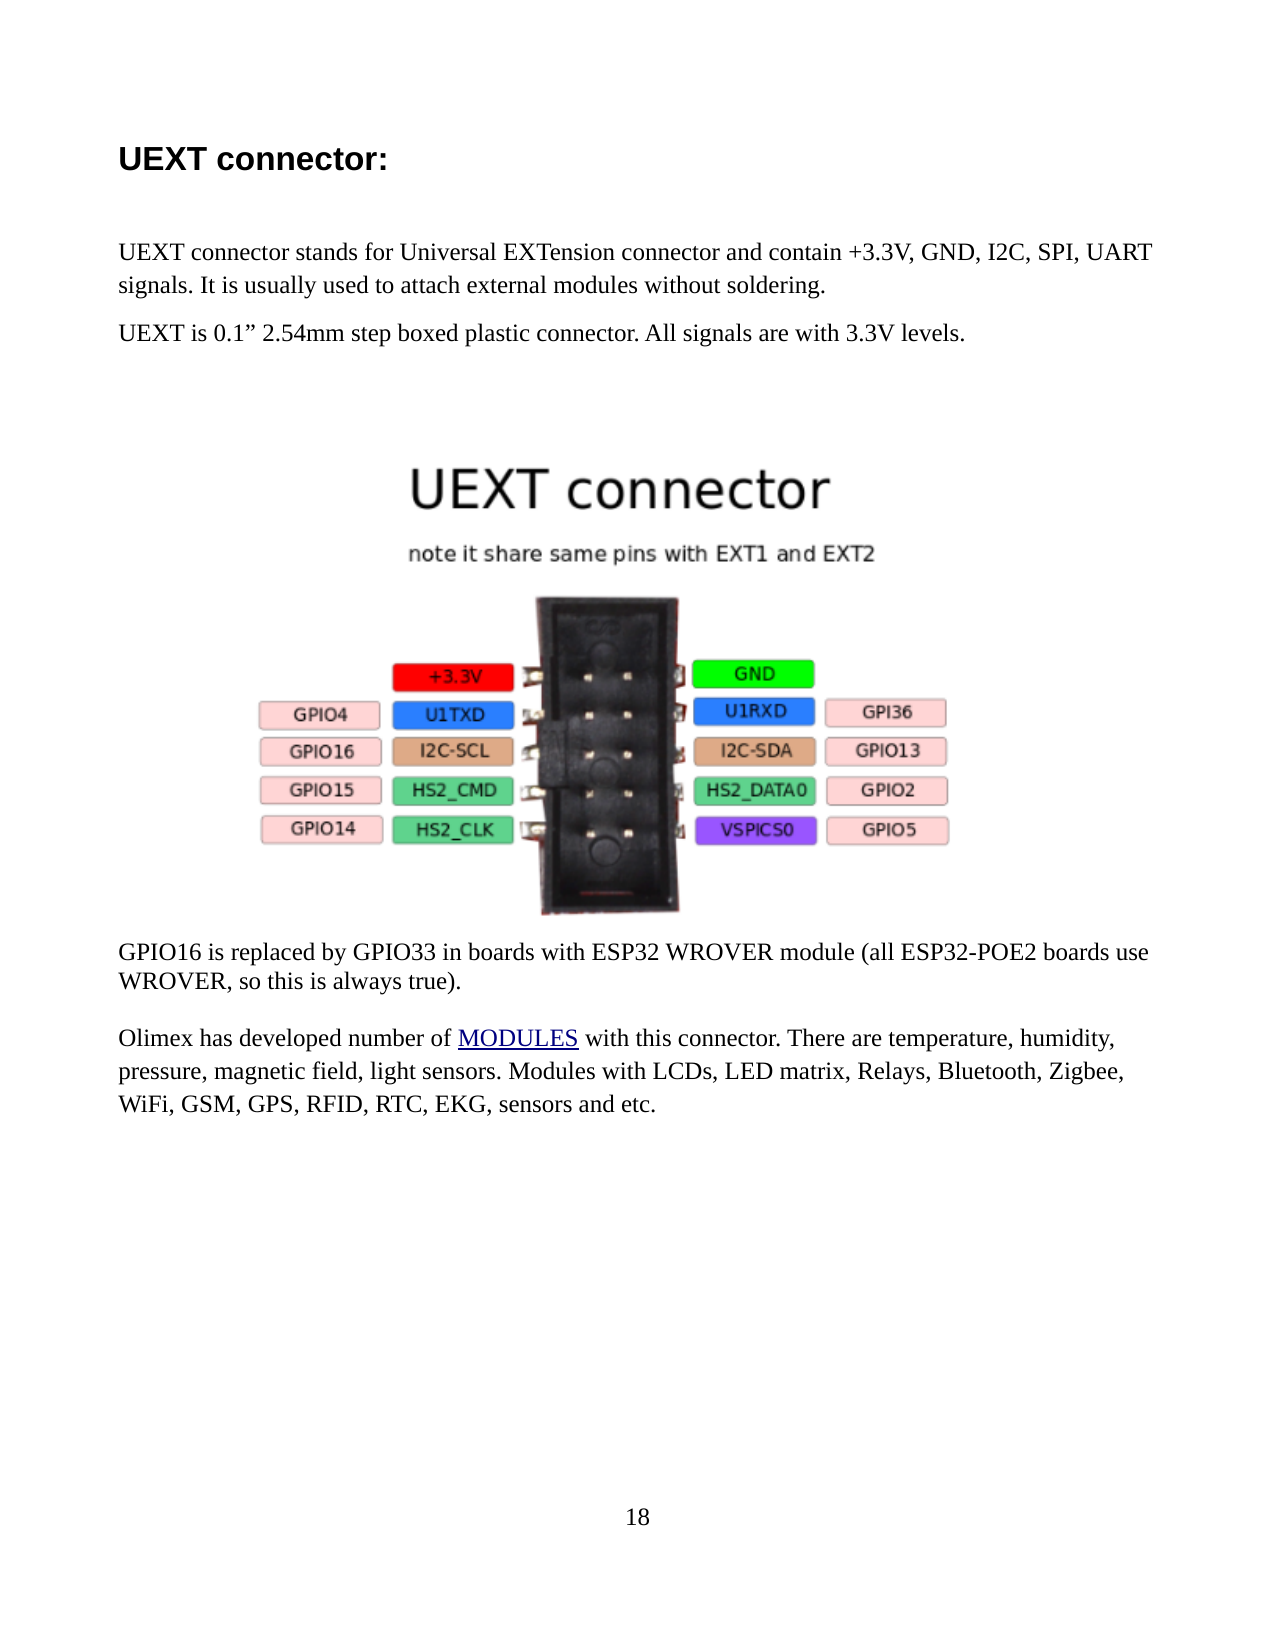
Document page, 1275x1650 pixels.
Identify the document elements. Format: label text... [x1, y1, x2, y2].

text UEXT is 0.1” 2.54mm step boxed plastic connector. All signals are with 3.3V levels. [118, 318, 1157, 347]
text UEXT connector stands for Universal EXTension connector and contain +3.3V, GND, I2C, SPI, UART signals. It is usually used to attach external modules without soldering. [118, 237, 1157, 299]
text Olimex has developed number of MODULES with this connector. There are temperature, humidity, pressure, magnetic field, light sensors. Modules with LCDs, LED matrix, Relays, Bluetooth, Zigbee, WiFi, GSM, GPS, RFID, RTC, EKG, sensors and etc. [118, 1023, 1157, 1118]
subtitle UEXT connector: [118, 139, 1157, 177]
text GPIO16 is replaced by GPIO33 in boards with ESP32 WROVER module (all ESP32-POE2 boards use WROVER, so this is always true). [118, 937, 1157, 994]
picture [240, 439, 986, 933]
